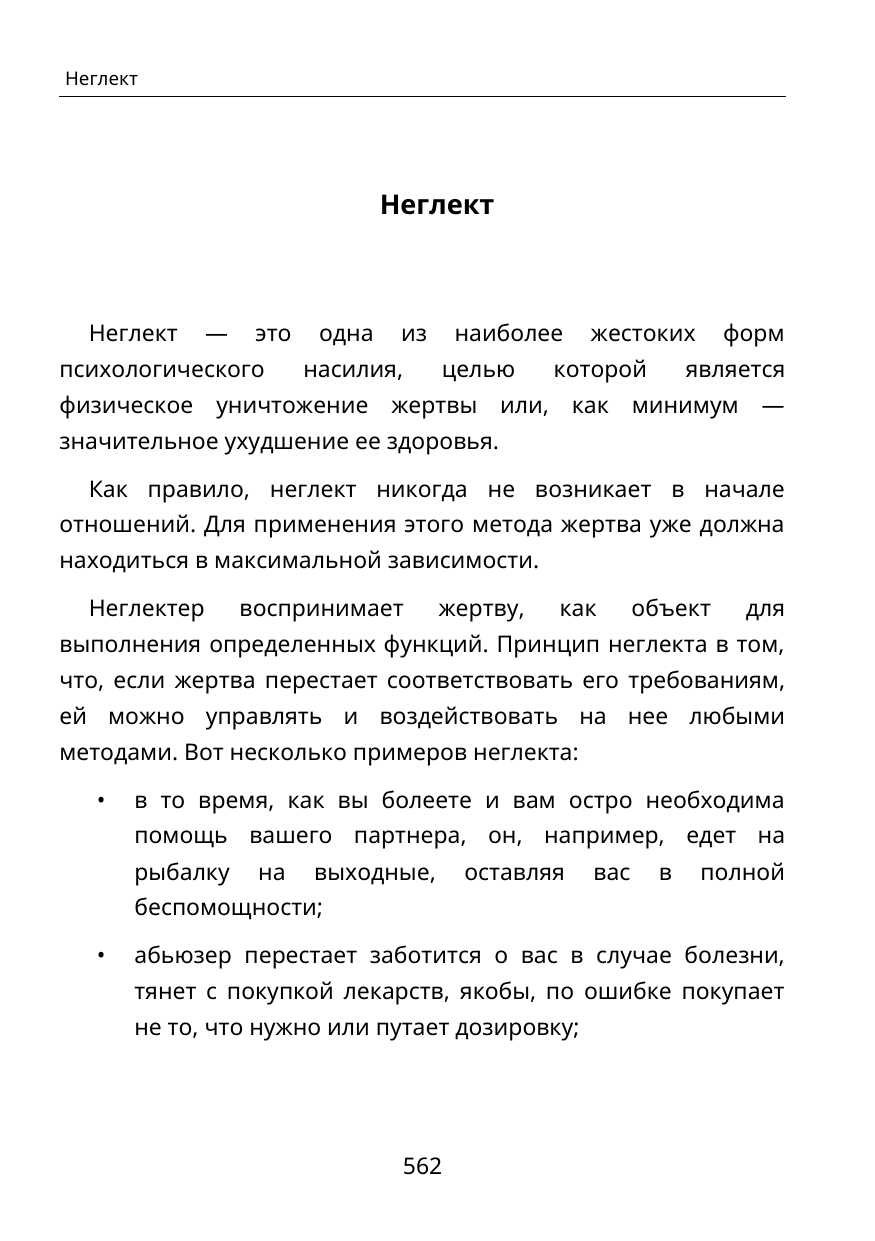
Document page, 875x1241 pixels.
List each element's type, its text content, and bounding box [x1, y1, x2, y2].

list в то время, как вы болеете и вам остро необходима помощь вашего партнера, он, например, едет на рыбалку на выходные, оставляя вас в полной беспомощности; [97, 783, 786, 923]
list абьюзер перестает заботится о вас в случае болезни, тянет с покупкой лекарств, якобы, по ошибке покупает не то, что нужно или путает дозировку; [97, 939, 786, 1042]
text Неглект — это одна из наиболее жестоких форм психологического насилия, целью которой является физическое уничтожение жертвы или, как минимум — значительное ухудшение ее здоровья. [59, 317, 786, 456]
text Как правило, неглект никогда не возникает в начале отношений. Для применения этого метода жертва уже должна находиться в максимальной зависимости. [59, 472, 786, 576]
text Неглектер воспринимает жертву, как объект для выполнения определенных функций. Принцип неглекта в том, что, если жертва перестает соответствовать его требованиям, ей можно управлять и воздействовать на нее любыми методами. Вот несколько примеров неглекта: [59, 592, 786, 767]
subtitle Неглект [59, 185, 786, 222]
